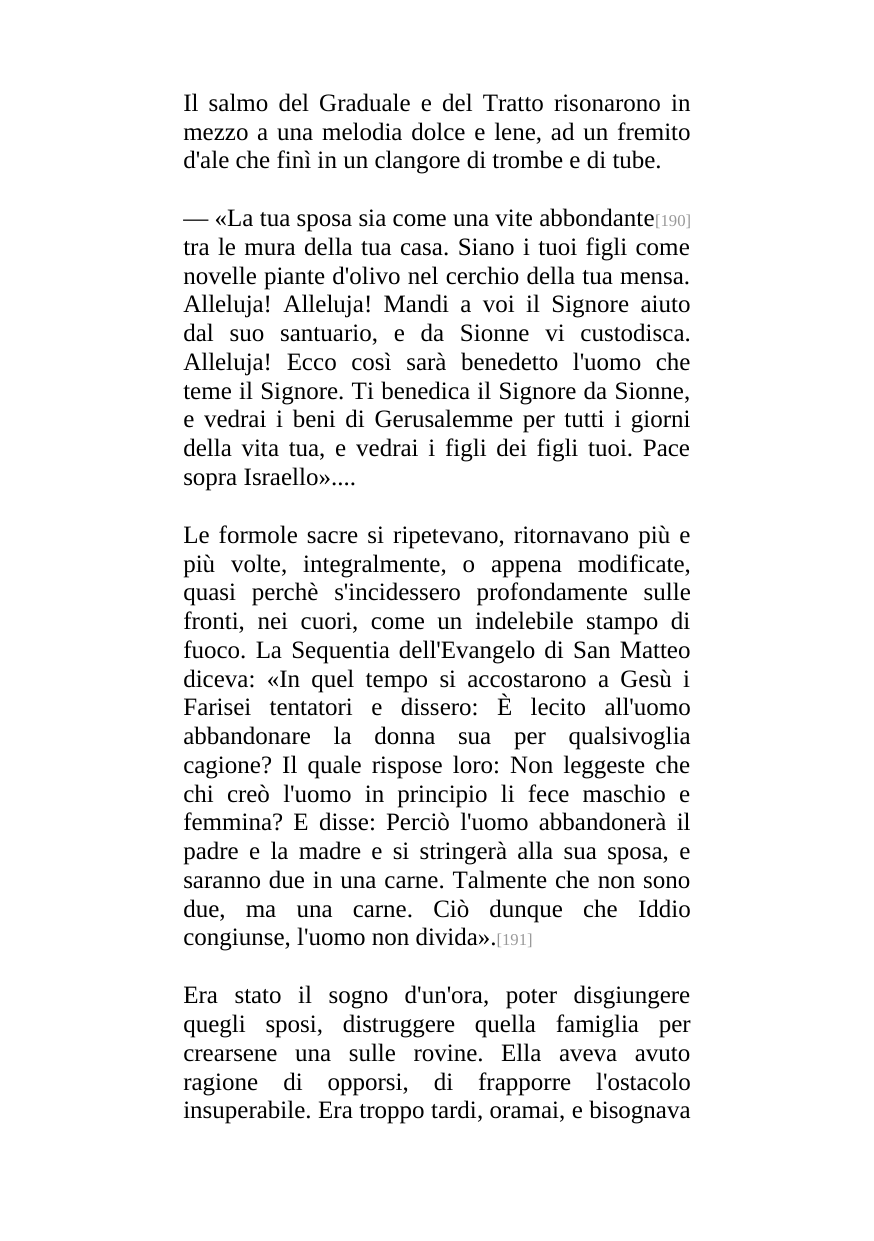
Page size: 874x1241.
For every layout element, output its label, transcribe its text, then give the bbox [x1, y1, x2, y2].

text Il salmo del Graduale e del Tratto risonarono in mezzo a una melodia dolce e lene, ad un fremito d'ale che finì in un clangore di trombe e di tube. [183, 88, 691, 174]
text — «La tua sposa sia come una vite abbondante[190] tra le mura della tua casa. Siano i tuoi figli come novelle piante d'olivo nel cerchio della tua mensa. Alleluja! Alleluja! Mandi a voi il Signore aiuto dal suo santuario, e da Sionne vi custodisca. Alleluja! Ecco così sarà benedetto l'uomo che teme il Signore. Ti benedica il Signore da Sionne, e vedrai i beni di Gerusalemme per tutti i giorni della vita tua, e vedrai i figli dei figli tuoi. Pace sopra Israello».... [183, 203, 691, 491]
text Le formole sacre si ripetevano, ritornavano più e più volte, integralmente, o appena modificate, quasi perchè s'incidessero profondamente sulle fronti, nei cuori, come un indelebile stampo di fuoco. La Sequentia dell'Evangelo di San Matteo diceva: «In quel tempo si accostarono a Gesù i Farisei tentatori e dissero: È lecito all'uomo abbandonare la donna sua per qualsivoglia cagione? Il quale rispose loro: Non leggeste che chi creò l'uomo in principio li fece maschio e femmina? E disse: Perciò l'uomo abbandonerà il padre e la madre e si stringerà alla sua sposa, e saranno due in una carne. Talmente che non sono due, ma una carne. Ciò dunque che Iddio congiunse, l'uomo non divida».[191] [183, 520, 691, 951]
text Era stato il sogno d'un'ora, poter disgiungere quegli sposi, distruggere quella famiglia per crearsene una sulle rovine. Ella aveva avuto ragione di opporsi, di frapporre l'ostacolo insuperabile. Era troppo tardi, oramai, e bisognava [183, 980, 691, 1124]
